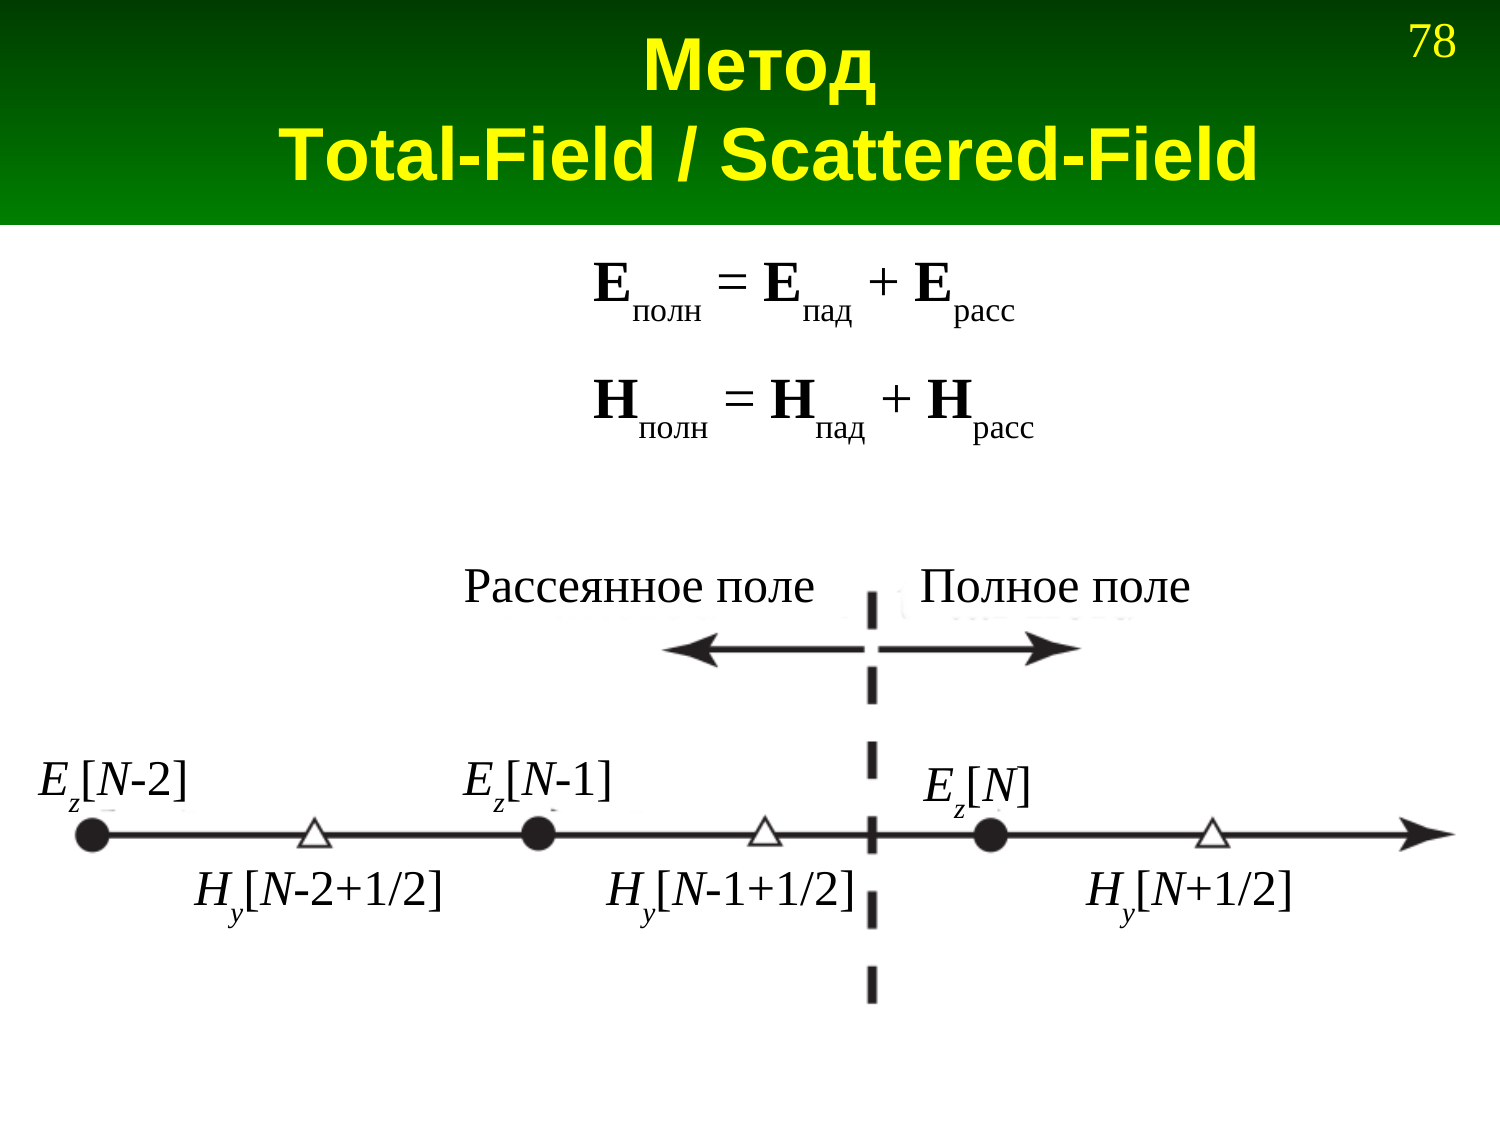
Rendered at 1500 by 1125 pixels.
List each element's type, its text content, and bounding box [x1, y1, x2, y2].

text_box Hполн = Hпад + Hрасс [578, 353, 1050, 453]
text_box Hy[N+1/2] [1071, 848, 1342, 984]
text_box Ez[N-1] [448, 738, 634, 886]
text_box Hy[N-2+1/2] [179, 848, 468, 996]
text_box Ez[N] [908, 744, 1075, 835]
title Метод Total-Field / Scattered-Field [100, 7, 1441, 204]
picture [59, 541, 1477, 1022]
text_box Полное поле [905, 545, 1207, 621]
text_box Рассеянное поле [448, 545, 831, 621]
text_box Hy[N-1+1/2] [591, 848, 890, 996]
text_box Eполн = Eпад + Eрасс [578, 236, 1031, 336]
text_box Ez[N-2] [23, 738, 217, 886]
